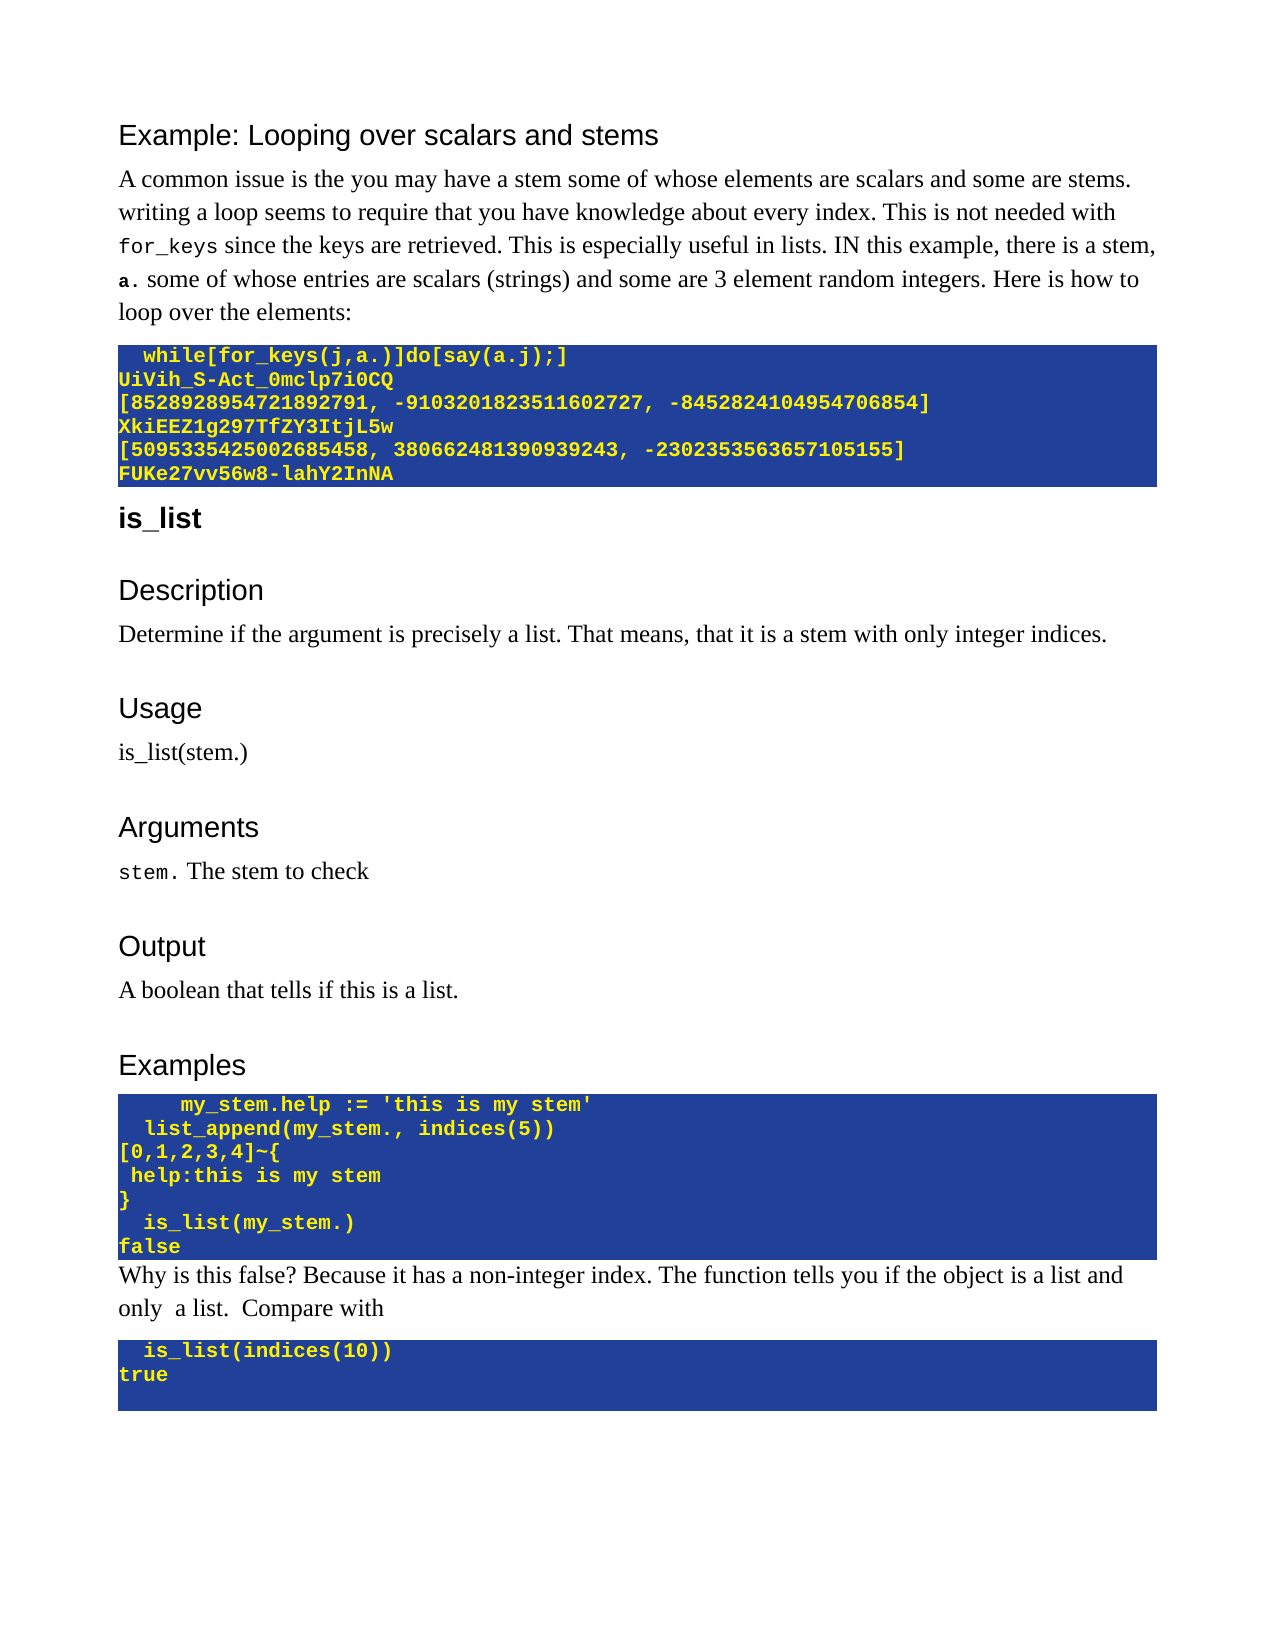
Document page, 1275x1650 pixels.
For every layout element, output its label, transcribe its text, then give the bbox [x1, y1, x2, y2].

text FUKe27vv56w8-lahY2InNA [118, 463, 1157, 487]
text [5095335425002685458, 380662481390939243, -2302353563657105155] [118, 439, 1157, 463]
subtitle Description [118, 573, 1157, 606]
text A boolean that tells if this is a list. [118, 976, 1157, 1004]
text [0,1,2,3,4]~{ [118, 1141, 1157, 1165]
text is_list(indices(10)) [118, 1340, 1157, 1364]
subtitle Examples [118, 1048, 1157, 1082]
subtitle Usage [118, 691, 1157, 725]
text help:this is my stem [118, 1165, 1157, 1189]
text Determine if the argument is precisely a list. That means, that it is a stem with only integer indices. [118, 619, 1157, 647]
text list_append(my_stem., indices(5)) [118, 1118, 1157, 1141]
text } [118, 1189, 1157, 1212]
text true [118, 1364, 1157, 1388]
text [8528928954721892791, -9103201823511602727, -8452824104954706854] [118, 392, 1157, 416]
text UiVih_S-Act_0mclp7i0CQ [118, 368, 1157, 392]
text Why is this false? Because it has a non-integer index. The function tells you if the object is a list and only a list. Compare with [118, 1260, 1157, 1321]
subtitle is_list [118, 501, 1157, 535]
subtitle Arguments [118, 810, 1157, 843]
text my_stem.help := 'this is my stem' [118, 1094, 1157, 1118]
subtitle Example: Looping over scalars and stems [118, 118, 1157, 152]
text while[for_keys(j,a.)]do[say(a.j);] [118, 345, 1157, 368]
subtitle Output [118, 929, 1157, 963]
text is_list(my_stem.) [118, 1212, 1157, 1236]
text A common issue is the you may have a stem some of whose elements are scalars and some are stems. writing a loop seems to require that you have knowledge about every index. This is not needed with for_keys since the keys are retrieved. This is especially useful in lists. IN this example, there is a stem, a. some of whose entries are scalars (strings) and some are 3 element random integers. Here is how to loop over the elements: [118, 164, 1157, 326]
text is_list(stem.) [118, 737, 1157, 766]
text XkiEEZ1g297TfZY3ItjL5w [118, 416, 1157, 439]
text stem. The stem to check [118, 856, 1157, 886]
text false [118, 1236, 1157, 1260]
